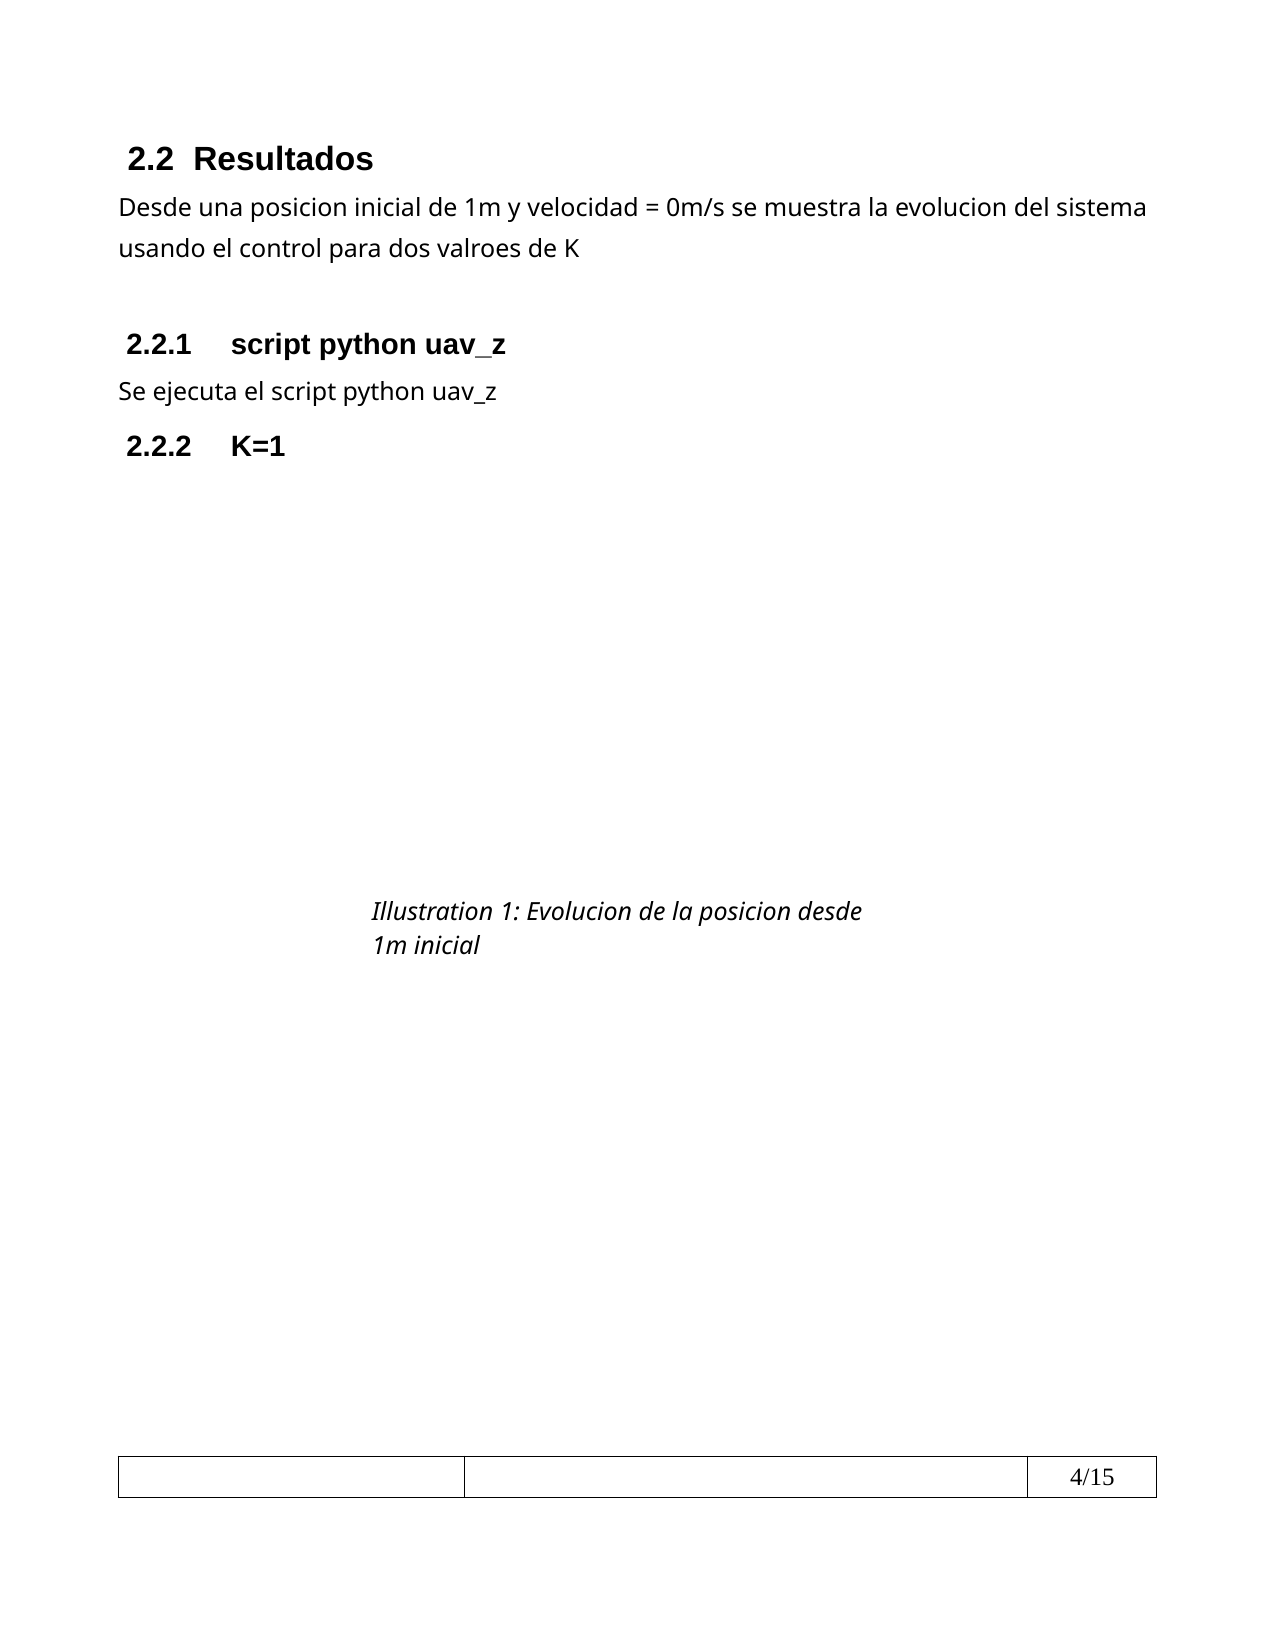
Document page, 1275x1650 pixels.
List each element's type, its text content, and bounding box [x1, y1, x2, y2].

text Desde una posicion inicial de 1m y velocidad = 0m/s se muestra la evolucion del sistema usando el control para dos valroes de K [118, 190, 1157, 265]
text Illustration 1: Evolucion de la posicion desde 1m inicial [372, 488, 903, 962]
subtitle K=1 [118, 429, 1157, 463]
subtitle script python uav_z [118, 327, 1157, 361]
text Se ejecuta el script python uav_z [118, 373, 1157, 407]
subtitle Resultados [118, 139, 1157, 178]
